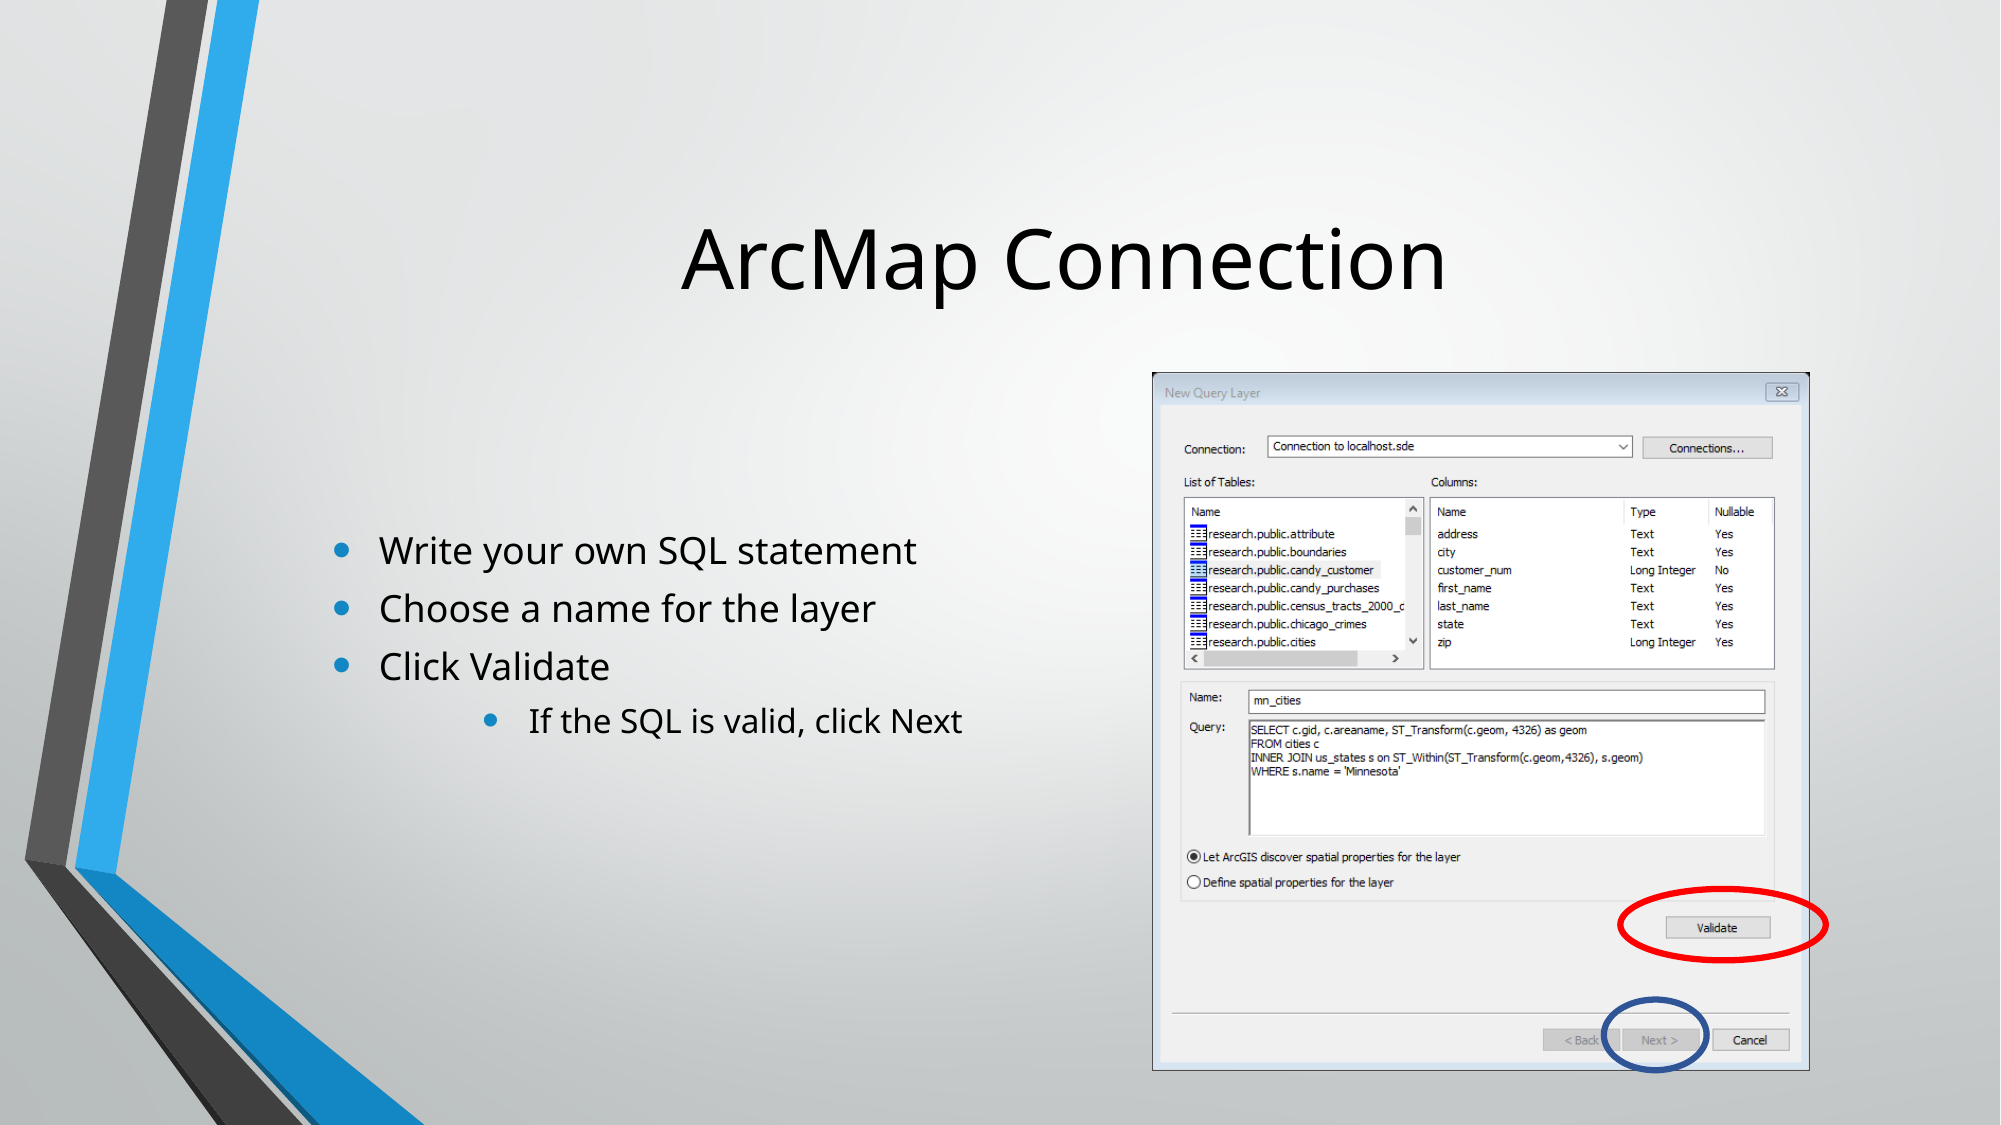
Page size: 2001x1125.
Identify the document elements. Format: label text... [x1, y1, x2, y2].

picture [1152, 372, 1810, 1071]
list Write your own SQL statement Choose a name for the layer Click Validate If the SQL is valid, click Next [317, 364, 1080, 904]
picture [1624, 893, 1810, 957]
title ArcMap Connection [243, 112, 1887, 400]
picture [1608, 1003, 1703, 1067]
